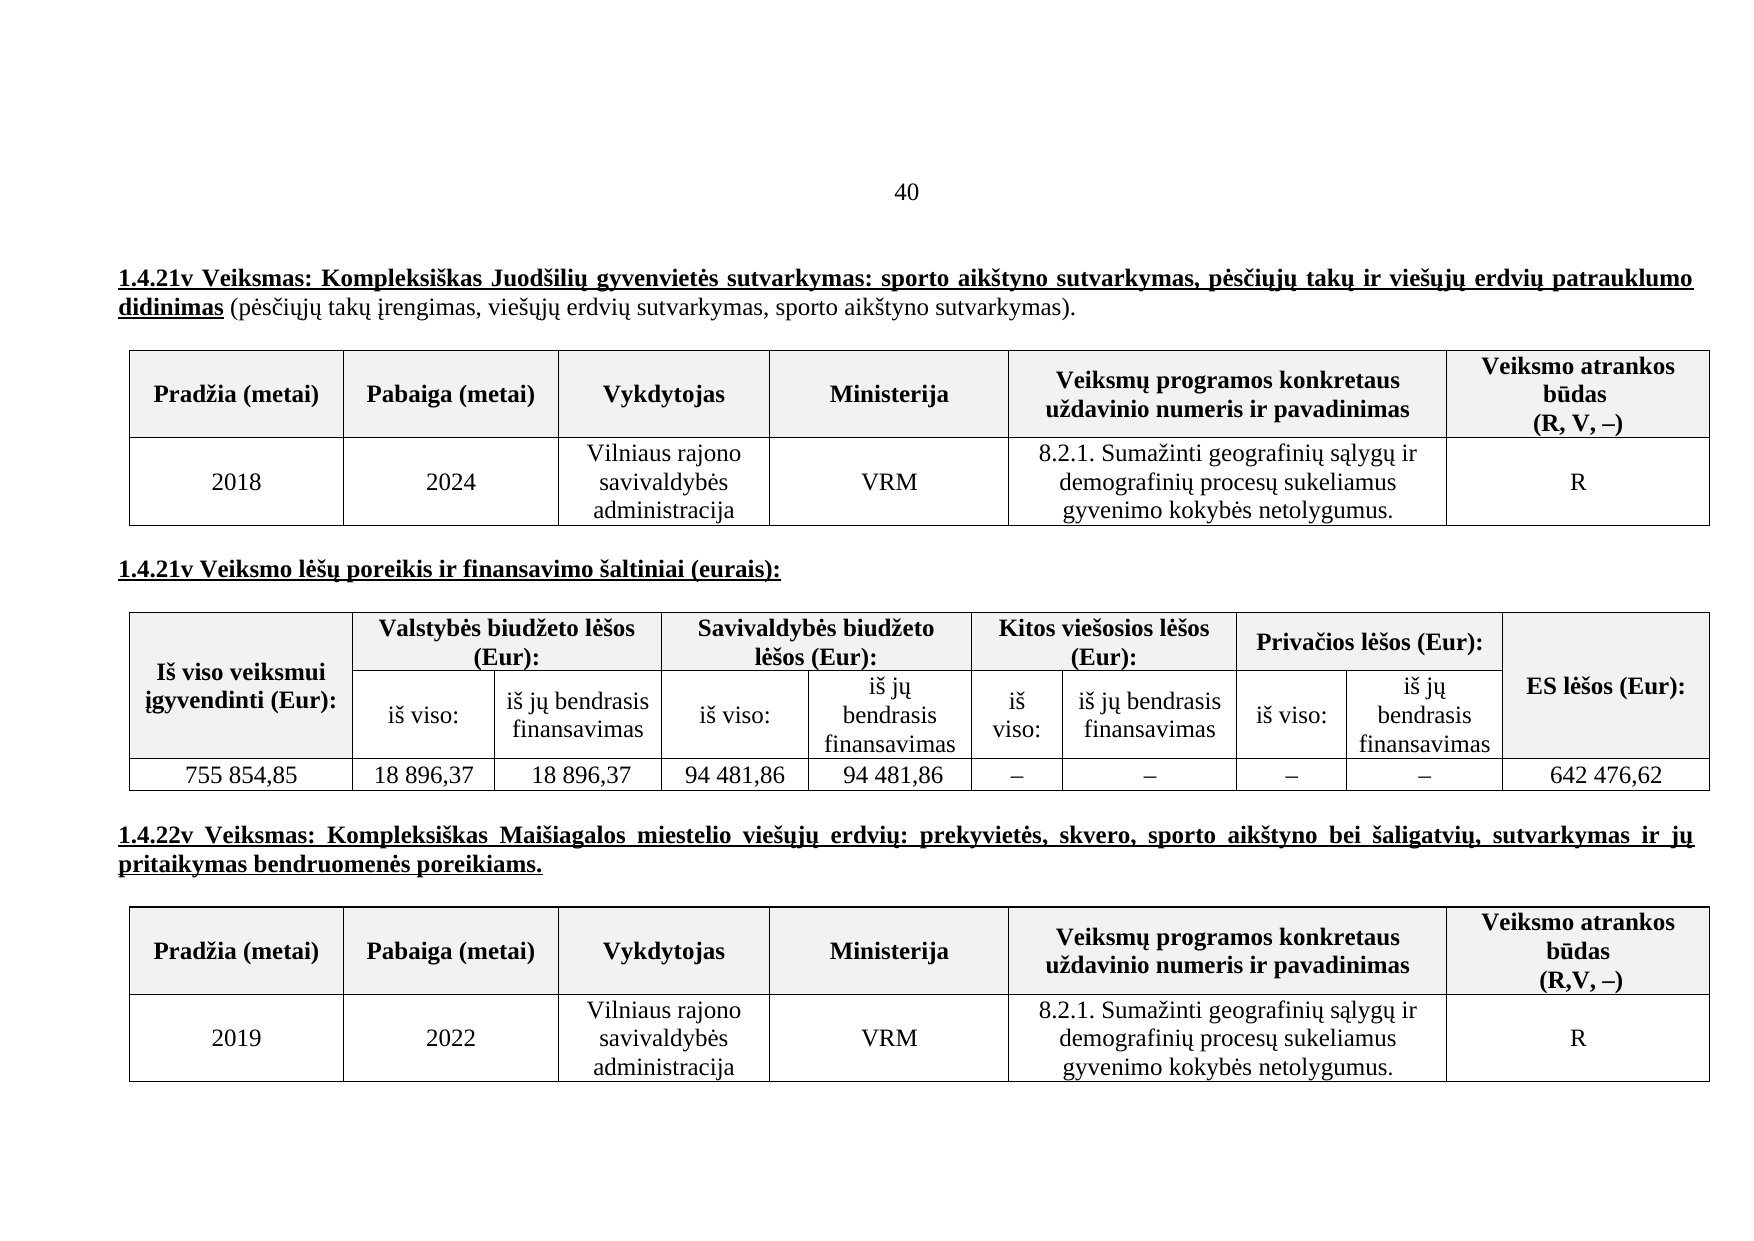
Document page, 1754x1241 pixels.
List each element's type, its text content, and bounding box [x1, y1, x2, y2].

table_cell 642 476,62 [1503, 759, 1709, 790]
table_header Veiksmų programos konkretaus uždavinio numeris ir pavadinimas [1009, 908, 1446, 994]
table_header Veiksmų programos konkretaus uždavinio numeris ir pavadinimas [1009, 351, 1446, 437]
table_cell VRM [770, 995, 1008, 1081]
table_cell R [1447, 995, 1709, 1081]
table_header ES lėšos (Eur): [1503, 613, 1709, 758]
table_header Ministerija [770, 908, 1008, 994]
text 1.4.21v Veiksmo lėšų poreikis ir finansavimo šaltiniai (eurais): [118, 554, 1695, 583]
table_cell 2024 [344, 438, 558, 524]
table_cell VRM [770, 438, 1008, 524]
table_cell – [1347, 759, 1502, 790]
table_header Vykdytojas [559, 908, 769, 994]
table_cell Vilniaus rajono savivaldybės administracija [559, 995, 769, 1081]
table_header Valstybės biudžeto lėšos (Eur): [353, 613, 661, 670]
table_header Kitos viešosios lėšos (Eur): [972, 613, 1236, 670]
table_header Veiksmo atrankos būdas (R, V, –) [1447, 351, 1709, 437]
table_cell iš jų bendrasis finansavimas [809, 671, 971, 758]
table_cell 94 481,86 [662, 759, 808, 790]
table_cell – [972, 759, 1062, 790]
table_cell 8.2.1. Sumažinti geografinių sąlygų ir demografinių procesų sukeliamus gyvenimo kokybės netolygumus. [1009, 438, 1446, 524]
table_cell 94 481,86 [809, 759, 971, 790]
table_header Savivaldybės biudžeto lėšos (Eur): [662, 613, 971, 670]
table_header Ministerija [770, 351, 1008, 437]
table_cell iš viso: [662, 671, 808, 758]
table_cell Vilniaus rajono savivaldybės administracija [559, 438, 769, 524]
text pritaikymas bendruomenės poreikiams. [118, 847, 1695, 878]
table_cell iš viso: [353, 671, 494, 758]
table_cell iš jų bendrasis finansavimas [1347, 671, 1502, 758]
table_cell 2018 [130, 438, 343, 524]
table_cell – [1237, 759, 1346, 790]
table_cell iš jų bendrasis finansavimas [1063, 671, 1236, 758]
table_cell 2022 [344, 995, 558, 1081]
table_cell 755 854,85 [130, 759, 352, 790]
table_header Pabaiga (metai) [344, 351, 558, 437]
table_header Pabaiga (metai) [344, 908, 558, 994]
table_cell R [1447, 438, 1709, 524]
table_header Veiksmo atrankos būdas (R,V, –) [1447, 908, 1709, 994]
text 1.4.22v Veiksmas: Kompleksiškas Maišiagalos miestelio viešųjų erdvių: prekyvietės, skvero, sporto aikštyno bei šaligatvių, sutvarkymas ir jų [118, 820, 1695, 845]
table_cell iš viso: [1237, 671, 1346, 758]
table_cell iš viso: [972, 671, 1062, 758]
table_header Pradžia (metai) [130, 908, 343, 994]
table_header Pradžia (metai) [130, 351, 343, 437]
table_cell 18 896,37 [495, 759, 661, 790]
table_header Iš viso veiksmui įgyvendinti (Eur): [130, 613, 352, 758]
table_cell 8.2.1. Sumažinti geografinių sąlygų ir demografinių procesų sukeliamus gyvenimo kokybės netolygumus. [1009, 995, 1446, 1081]
table_cell 18 896,37 [353, 759, 494, 790]
text 1.4.21v Veiksmas: Kompleksiškas Juodšilių gyvenvietės sutvarkymas: sporto aikštyno sutvarkymas, pėsčiųjų takų ir viešųjų erdvių patrauklumo didinimas (pėsčiųjų takų įrengimas, viešųjų erdvių sutvarkymas, sporto aikštyno sutvarkymas). [118, 263, 1695, 321]
table_header Vykdytojas [559, 351, 769, 437]
table_cell – [1063, 759, 1236, 790]
table_cell iš jų bendrasis finansavimas [495, 671, 661, 758]
table_header Privačios lėšos (Eur): [1237, 613, 1502, 670]
table_cell 2019 [130, 995, 343, 1081]
